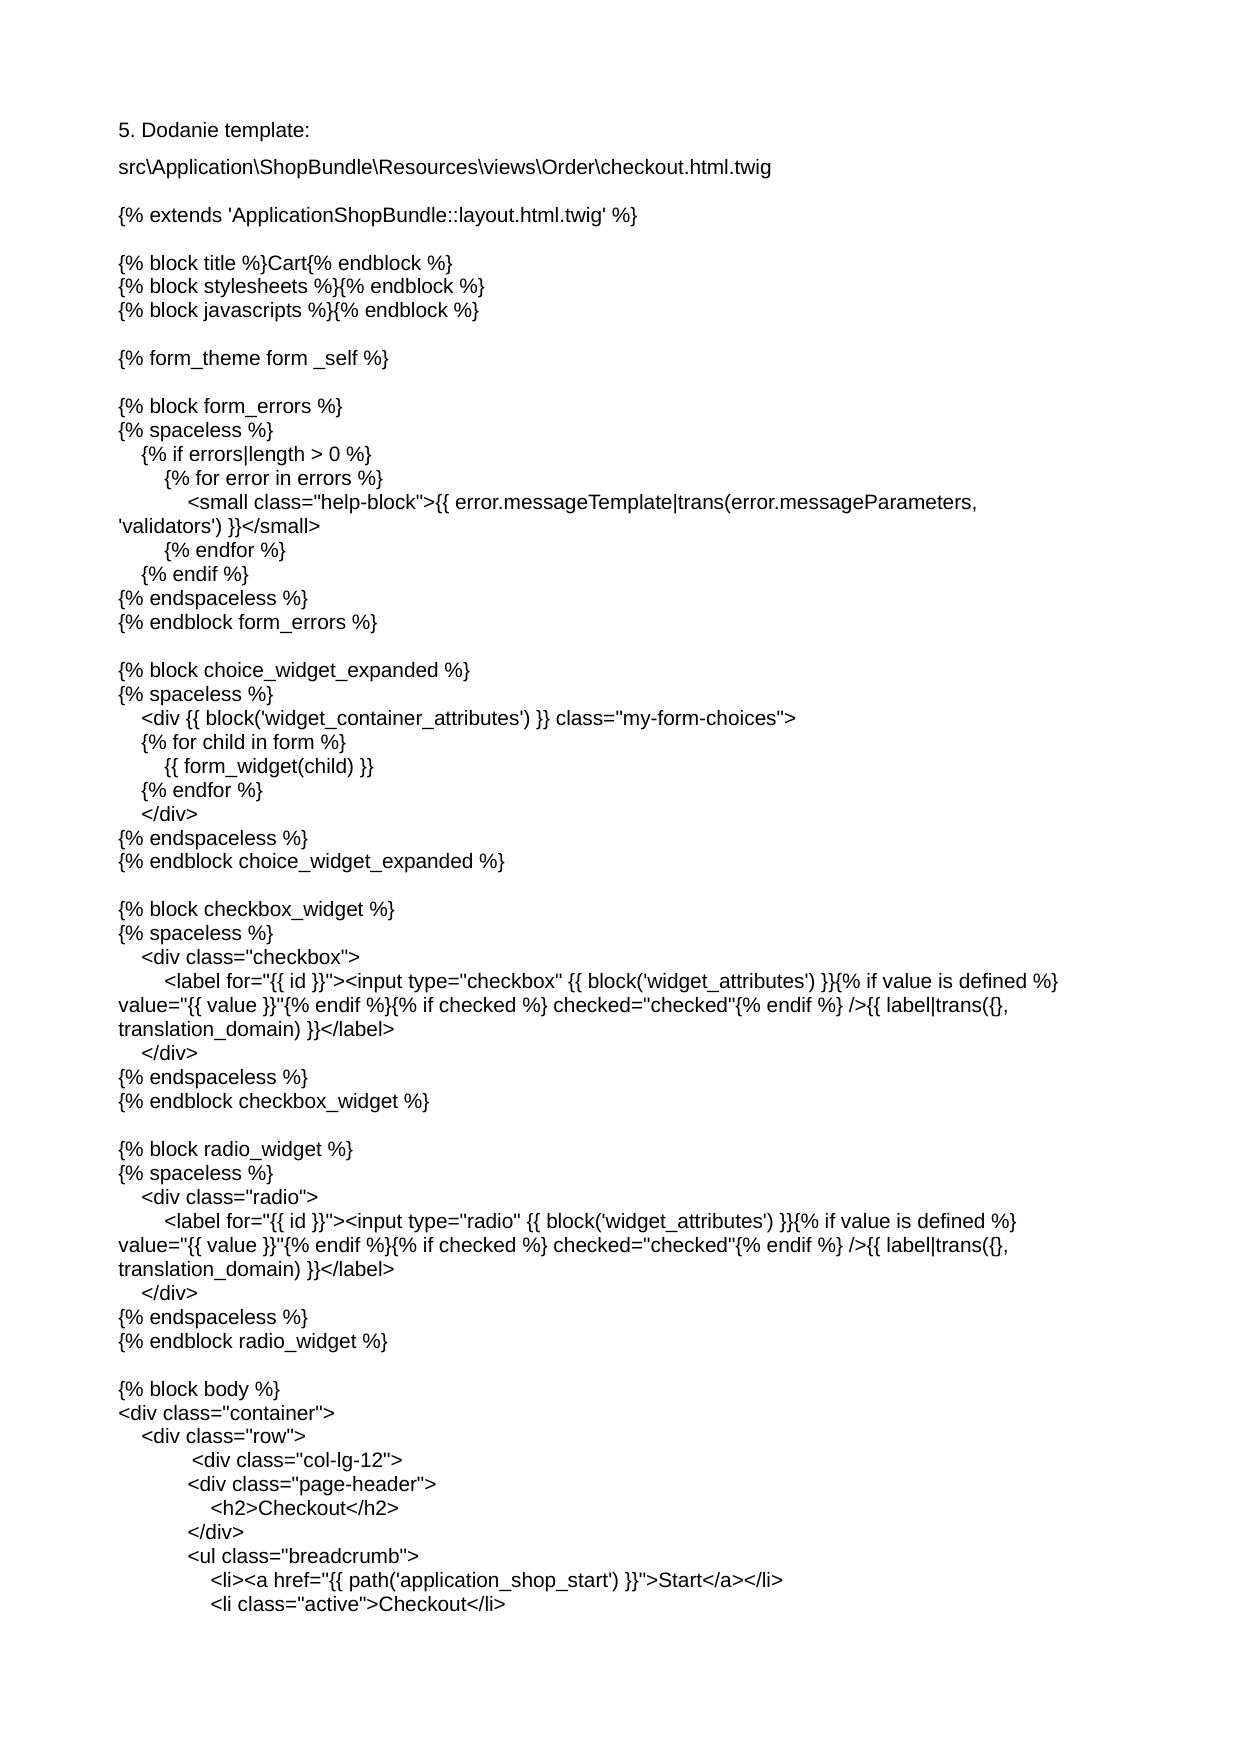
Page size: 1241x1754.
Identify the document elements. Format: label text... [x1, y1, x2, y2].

text {% endfor %} [118, 538, 1122, 562]
text {% endblock checkbox_widget %} [118, 1089, 1122, 1113]
text </div> [118, 1041, 1122, 1065]
text {% for error in errors %} [118, 466, 1122, 490]
text {% endspaceless %} [118, 1065, 1122, 1089]
text {% block title %}Cart{% endblock %} [118, 250, 1122, 274]
text 5. Dodanie template: [118, 118, 1122, 142]
text {% endspaceless %} [118, 586, 1122, 610]
text <li><a href="{{ path('application_shop_start') }}">Start</a></li> [118, 1568, 1122, 1592]
text {% if errors|length > 0 %} [118, 442, 1122, 466]
text {% extends 'ApplicationShopBundle::layout.html.twig' %} [118, 202, 1122, 226]
text {% endblock radio_widget %} [118, 1328, 1122, 1352]
text <div class="checkbox"> [118, 945, 1122, 969]
text {% endfor %} [118, 777, 1122, 801]
text {% block stylesheets %}{% endblock %} [118, 274, 1122, 298]
text {% block checkbox_widget %} [118, 897, 1122, 921]
text {% for child in form %} [118, 729, 1122, 753]
text </div> [118, 801, 1122, 825]
text {% block choice_widget_expanded %} [118, 658, 1122, 682]
text <h2>Checkout</h2> [118, 1496, 1122, 1520]
text {% endspaceless %} [118, 825, 1122, 849]
text </div> [118, 1281, 1122, 1304]
text {% endblock choice_widget_expanded %} [118, 849, 1122, 873]
text {% block form_errors %} [118, 394, 1122, 418]
text <div {{ block('widget_container_attributes') }} class="my-form-choices"> [118, 706, 1122, 729]
text {% form_theme form _self %} [118, 346, 1122, 370]
text {{ form_widget(child) }} [118, 753, 1122, 777]
text <div class="radio"> [118, 1185, 1122, 1209]
text {% block javascripts %}{% endblock %} [118, 298, 1122, 322]
text {% block body %} [118, 1376, 1122, 1400]
text src\Application\ShopBundle\Resources\views\Order\checkout.html.twig [118, 154, 1122, 178]
text {% spaceless %} [118, 921, 1122, 945]
text <div class="row"> [118, 1424, 1122, 1448]
text {% spaceless %} [118, 418, 1122, 442]
text <div class="page-header"> [118, 1472, 1122, 1496]
text <ul class="breadcrumb"> [118, 1544, 1122, 1568]
text <small class="help-block">{{ error.messageTemplate|trans(error.messageParameters, 'validators') }}</small> [118, 490, 1122, 538]
text {% endblock form_errors %} [118, 610, 1122, 634]
text {% spaceless %} [118, 682, 1122, 706]
text <li class="active">Checkout</li> [118, 1592, 1122, 1616]
text <label for="{{ id }}"><input type="radio" {{ block('widget_attributes') }}{% if value is defined %} value="{{ value }}"{% endif %}{% if checked %} checked="checked"{% endif %} />{{ label|trans({}, translation_domain) }}</label> [118, 1209, 1122, 1281]
text <label for="{{ id }}"><input type="checkbox" {{ block('widget_attributes') }}{% if value is defined %} value="{{ value }}"{% endif %}{% if checked %} checked="checked"{% endif %} />{{ label|trans({}, translation_domain) }}</label> [118, 969, 1122, 1041]
text </div> [118, 1520, 1122, 1544]
text <div class="col-lg-12"> [118, 1448, 1122, 1472]
text {% block radio_widget %} [118, 1137, 1122, 1161]
text {% endif %} [118, 562, 1122, 586]
text {% spaceless %} [118, 1161, 1122, 1185]
text {% endspaceless %} [118, 1304, 1122, 1328]
text <div class="container"> [118, 1400, 1122, 1424]
